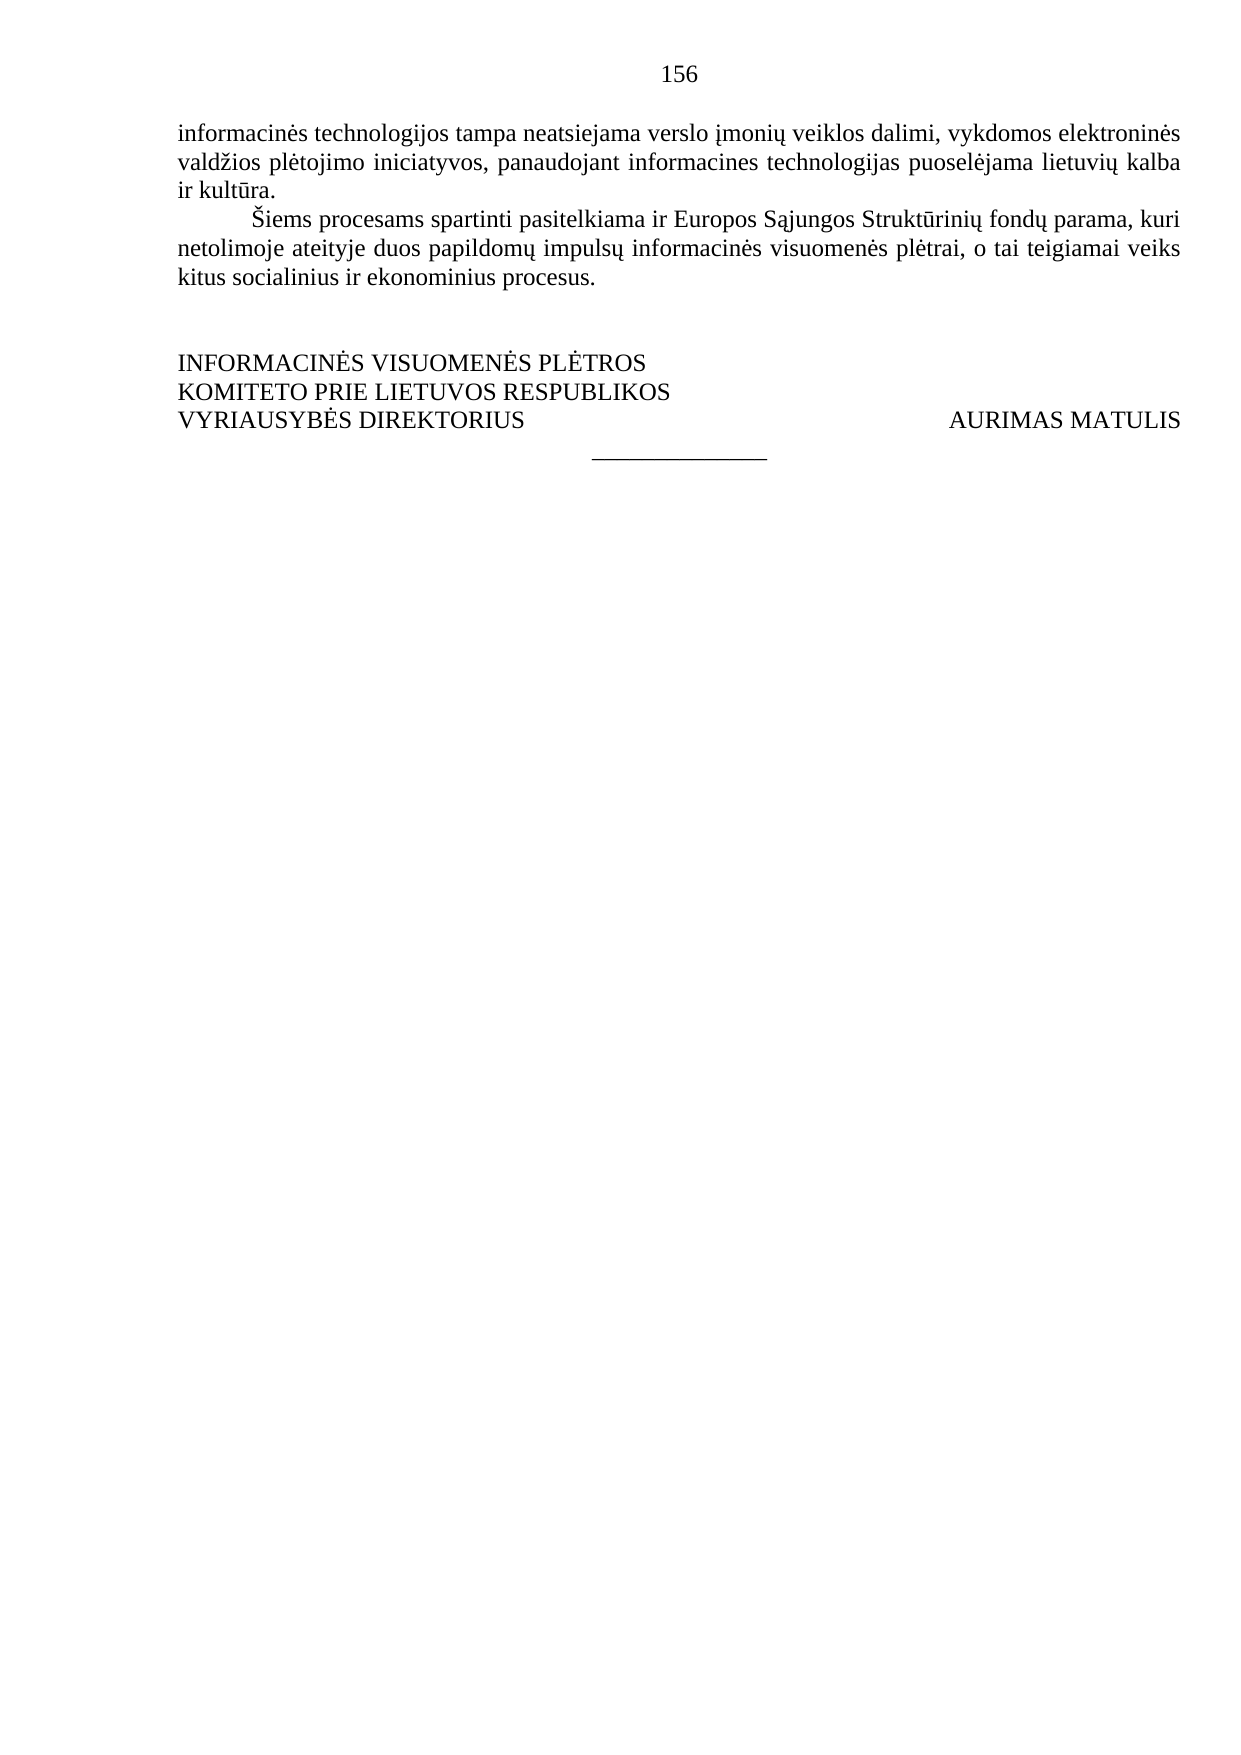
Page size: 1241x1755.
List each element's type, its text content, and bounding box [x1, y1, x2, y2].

text informacinės technologijos tampa neatsiejama verslo įmonių veiklos dalimi, vykdomos elektroninės valdžios plėtojimo iniciatyvos, panaudojant informacines technologijas puoselėjama lietuvių kalba ir kultūra. [177, 118, 1181, 204]
text VYRIAUSYBĖS DIREKTORIUS AURIMAS MATULIS [177, 406, 1181, 434]
text INFORMACINĖS VISUOMENĖS PLĖTROS [177, 348, 1181, 377]
text KOMITETO PRIE LIETUVOS RESPUBLIKOS [177, 377, 1181, 406]
text Šiems procesams spartinti pasitelkiama ir Europos Sąjungos Struktūrinių fondų parama, kuri netolimoje ateityje duos papildomų impulsų informacinės visuomenės plėtrai, o tai teigiamai veiks kitus socialinius ir ekonominius procesus. [177, 204, 1181, 291]
text ______________ [177, 434, 1181, 463]
